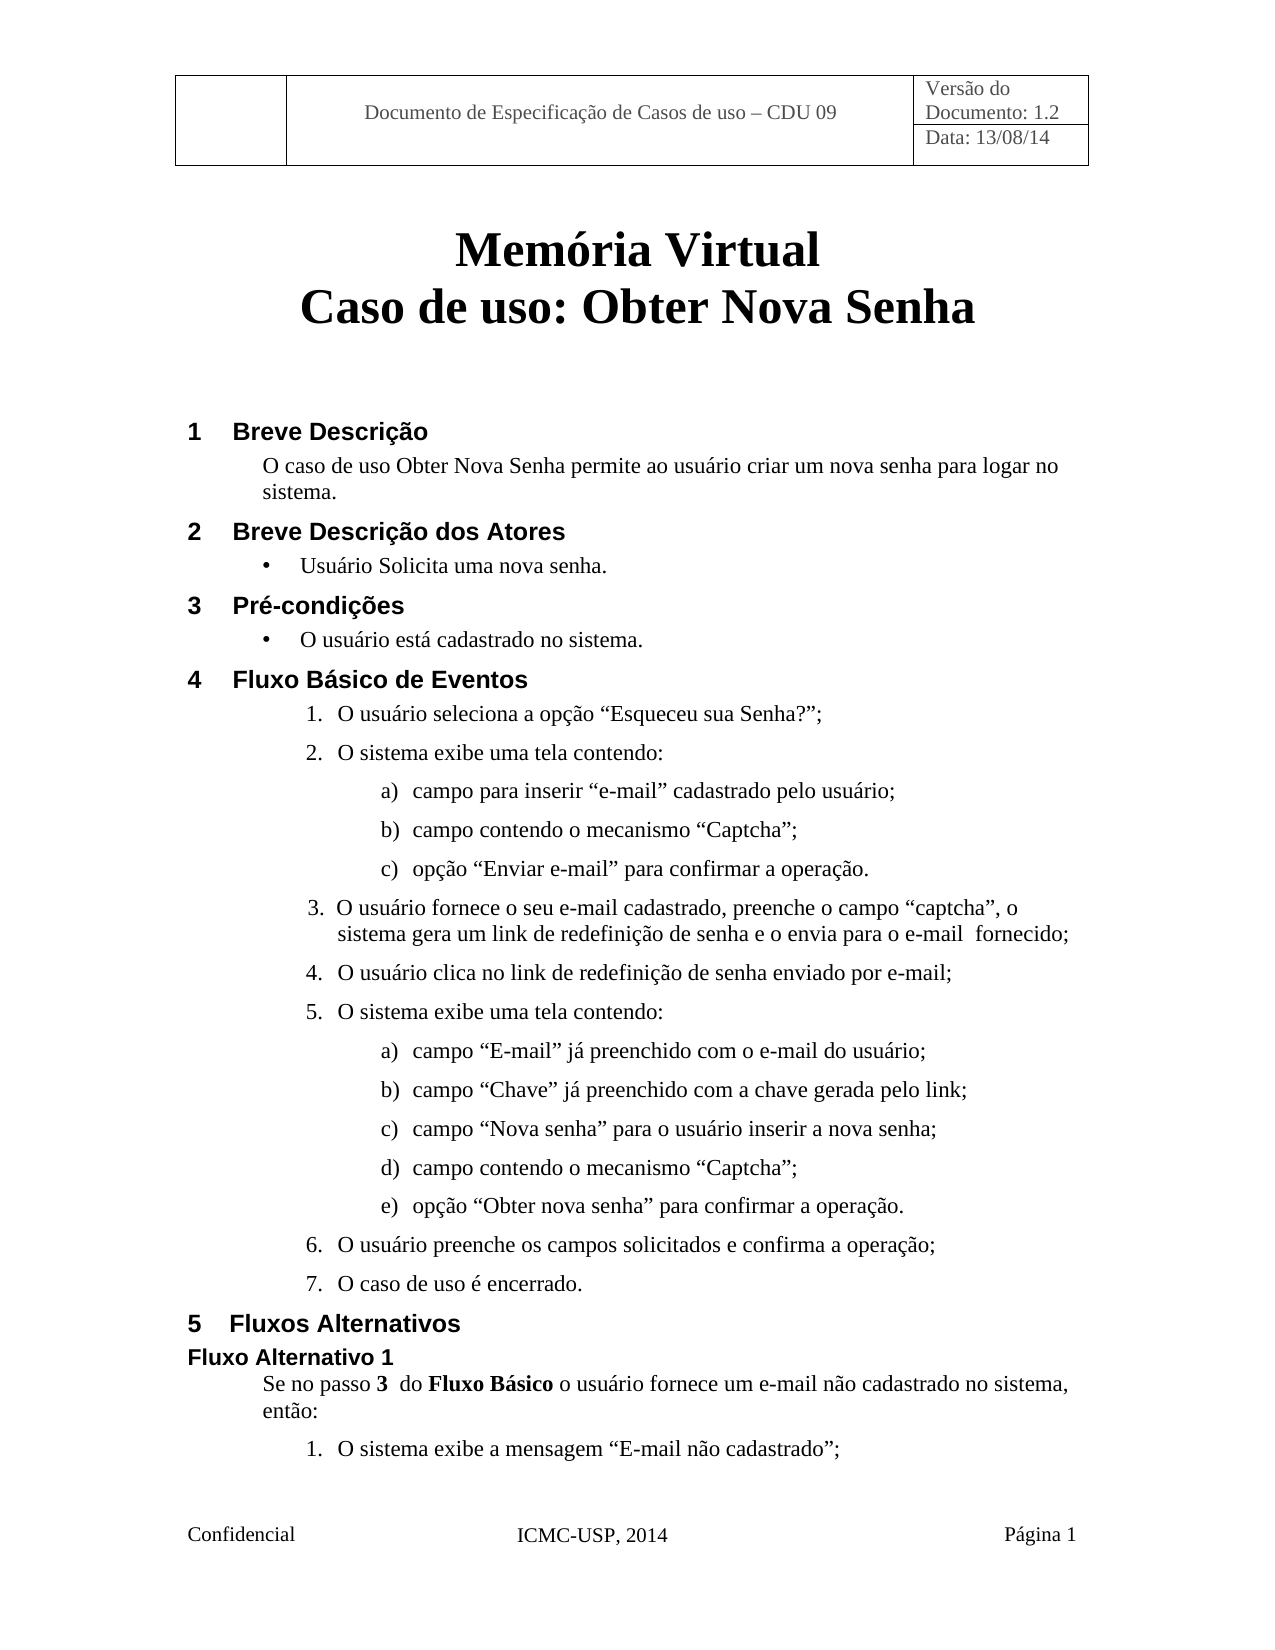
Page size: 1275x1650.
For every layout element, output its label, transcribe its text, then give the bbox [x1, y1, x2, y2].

list O sistema exibe a mensagem “E-mail não cadastrado”; [300, 1436, 1087, 1462]
list campo contendo o mecanismo “Captcha”; [375, 816, 1087, 843]
list campo “Chave” já preenchido com a chave gerada pelo link; [375, 1076, 1087, 1102]
list campo contendo o mecanismo “Captcha”; [375, 1153, 1087, 1180]
list O usuário está cadastrado no sistema. [262, 626, 1087, 652]
list opção “Obter nova senha” para confirmar a operação. [375, 1192, 1087, 1219]
list 3. O usuário fornece o seu e-mail cadastrado, preenche o campo “captcha”, o sistema gera um link de redefinição de senha e o envia para o e-mail fornecido; [187, 894, 1087, 947]
text Se no passo 3 do Fluxo Básico o usuário fornece um e-mail não cadastrado no sistema, então: [262, 1370, 1087, 1423]
list campo “Nova senha” para o usuário inserir a nova senha; [375, 1115, 1087, 1141]
list campo “E-mail” já preenchido com o e-mail do usuário; [375, 1037, 1087, 1063]
text O caso de uso Obter Nova Senha permite ao usuário criar um nova senha para logar no sistema. [187, 452, 1087, 504]
list opção “Enviar e-mail” para confirmar a operação. [375, 855, 1087, 882]
list O caso de uso é encerrado. [300, 1270, 1087, 1296]
list Usuário Solicita uma nova senha. [262, 552, 1087, 578]
list O usuário seleciona a opção “Esqueceu sua Senha?”; [300, 700, 1087, 726]
subtitle Breve Descrição dos Atores [187, 517, 1087, 546]
title Memória Virtual Caso de uso: Obter Nova Senha [187, 219, 1087, 334]
list O usuário preenche os campos solicitados e confirma a operação; [300, 1231, 1087, 1258]
list O usuário clica no link de redefinição de senha enviado por e-mail; [300, 959, 1087, 986]
subtitle Pré-condições [187, 591, 1087, 620]
list campo para inserir “e-mail” cadastrado pelo usuário; [375, 777, 1087, 804]
subtitle Fluxo Básico de Eventos [187, 665, 1087, 693]
subtitle 5 Fluxos Alternativos [187, 1309, 1087, 1338]
list O sistema exibe uma tela contendo: [300, 998, 1087, 1024]
list O sistema exibe uma tela contendo: [300, 739, 1087, 765]
subtitle Fluxo Alternativo 1 [187, 1344, 1087, 1370]
subtitle Breve Descrição [187, 417, 1087, 446]
